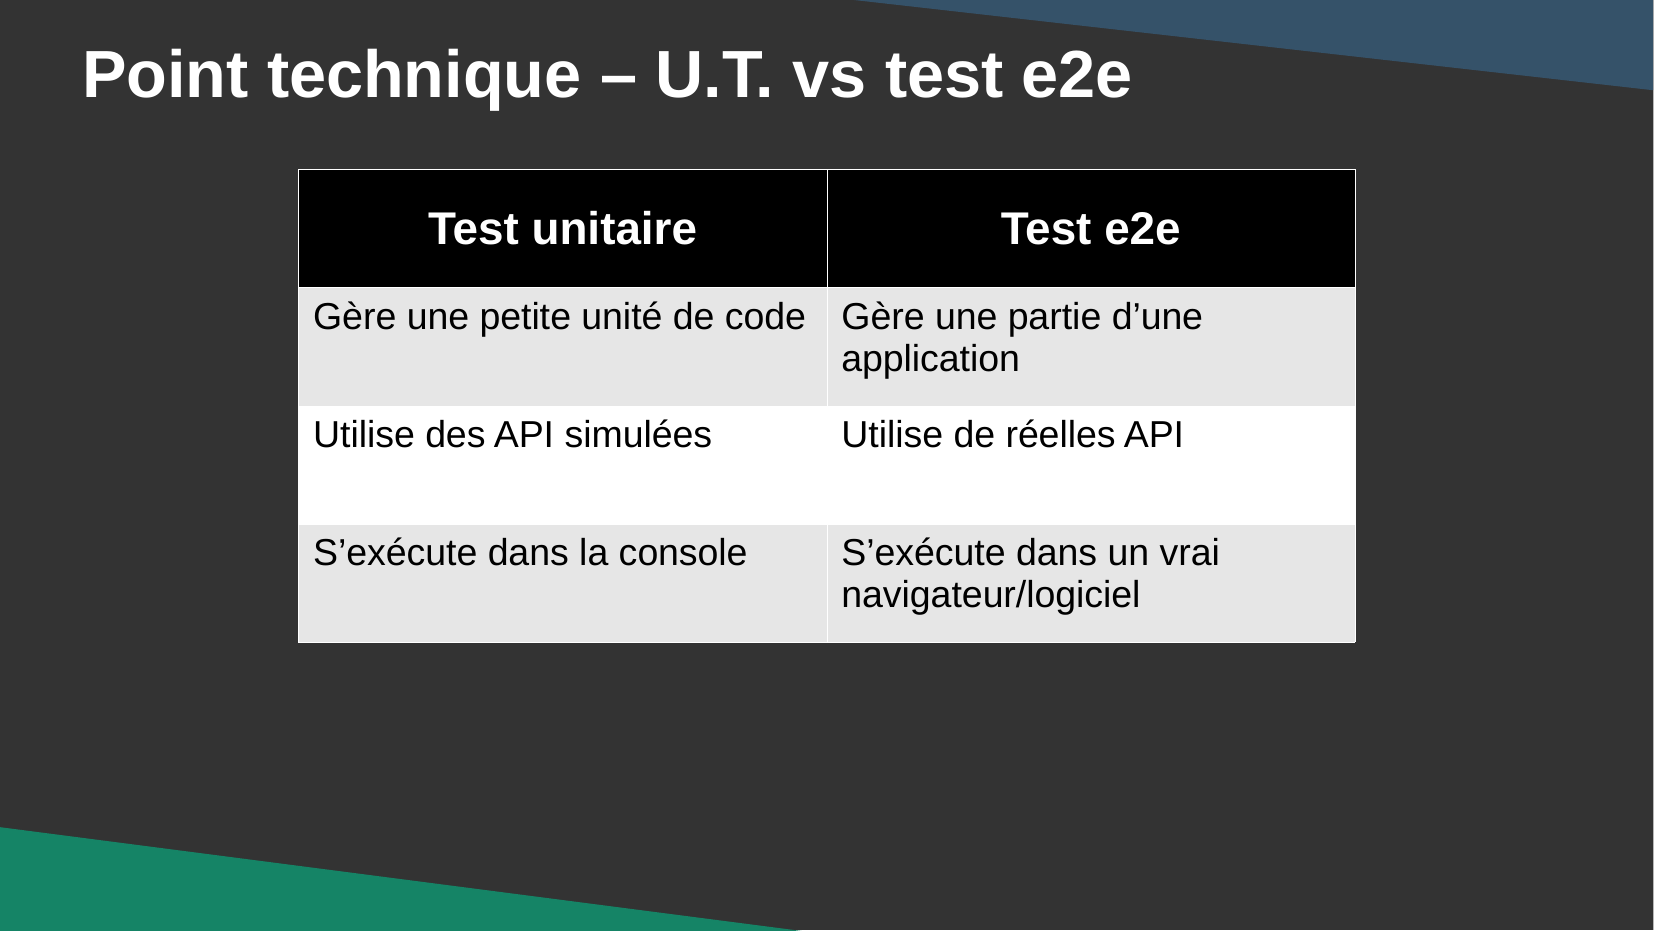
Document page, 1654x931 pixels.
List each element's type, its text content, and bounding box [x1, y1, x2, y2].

text_box [854, 0, 1654, 91]
title Point technique – U.T. vs test e2e [82, 37, 1571, 122]
table_cell Gère une partie d’une application [828, 288, 1355, 406]
table_cell Gère une petite unité de code [299, 288, 827, 406]
text_box [0, 827, 802, 931]
table_header Test unitaire [299, 170, 827, 287]
table_cell Utilise de réelles API [828, 407, 1355, 524]
table_cell S’exécute dans un vrai navigateur/logiciel [828, 525, 1355, 642]
table_cell Utilise des API simulées [299, 407, 827, 524]
table_header Test e2e [828, 170, 1355, 287]
table_cell S’exécute dans la console [299, 525, 827, 642]
